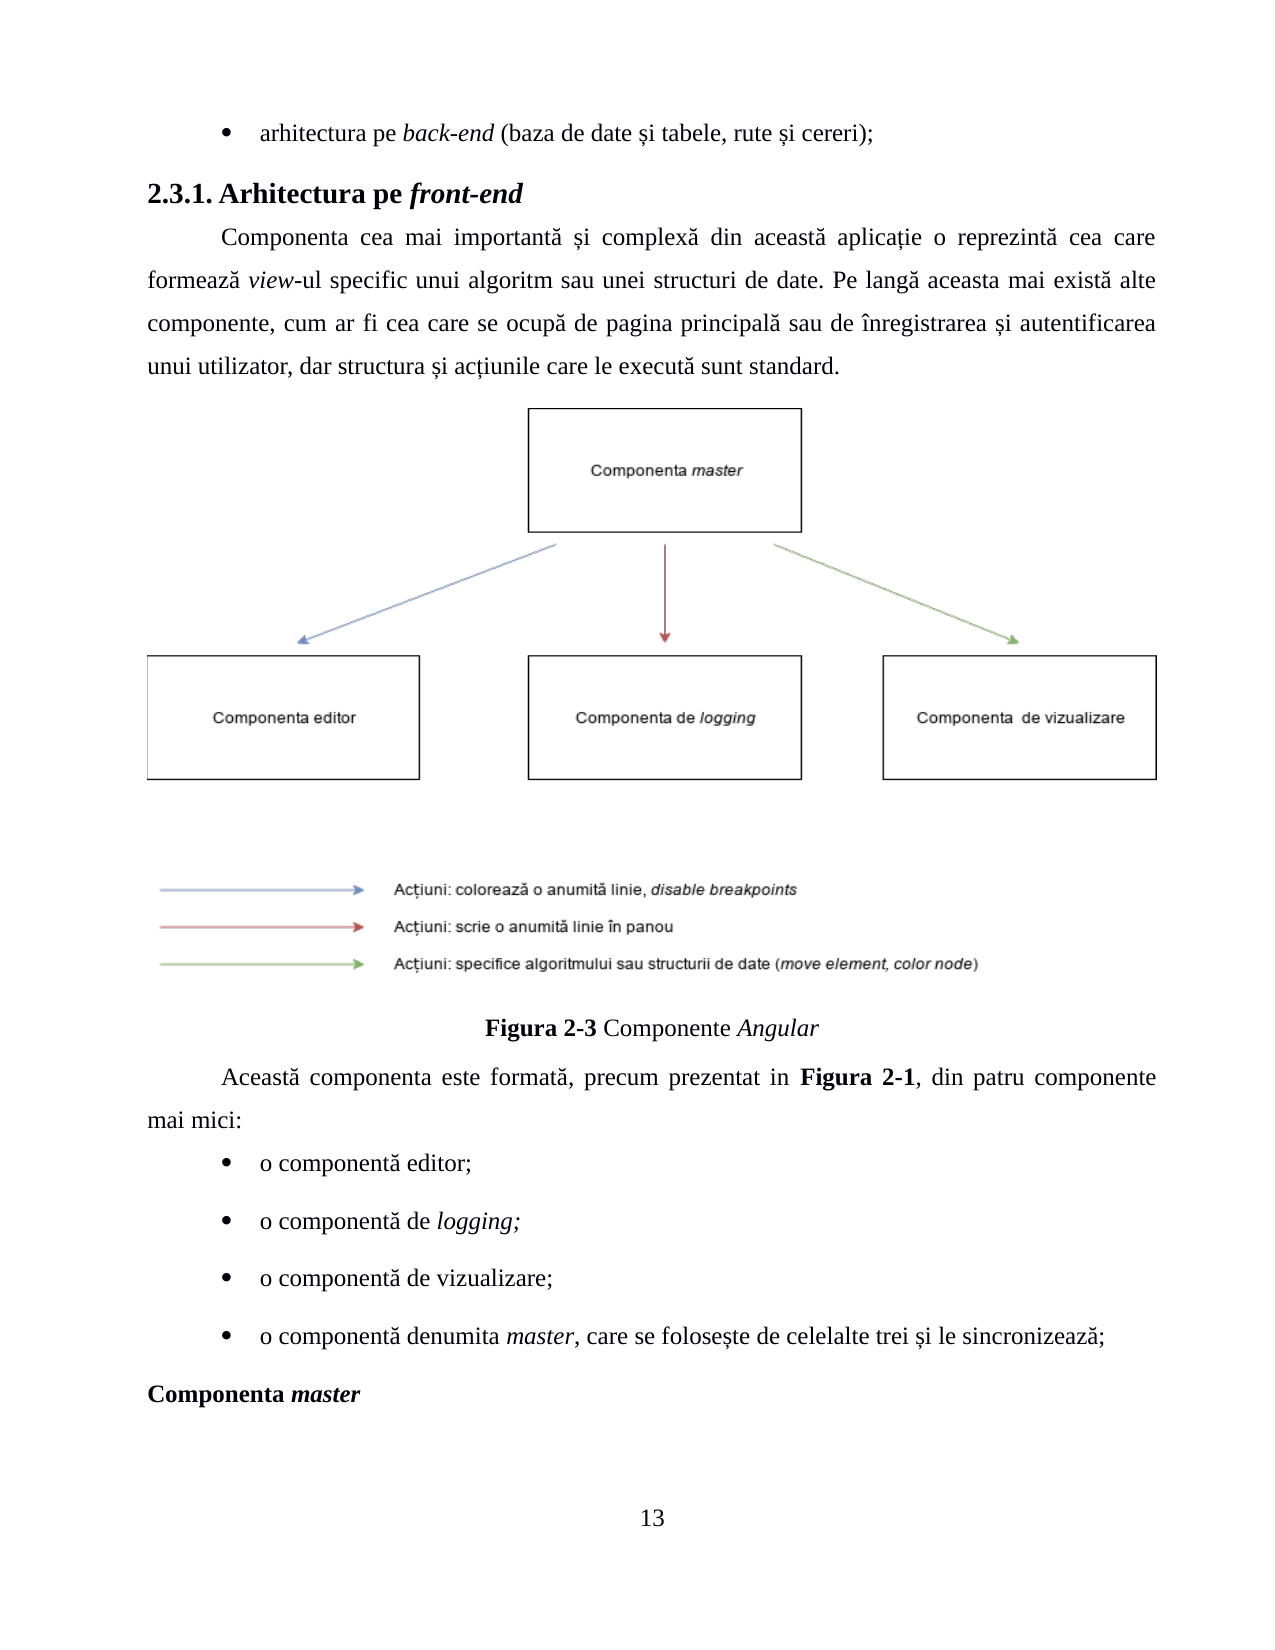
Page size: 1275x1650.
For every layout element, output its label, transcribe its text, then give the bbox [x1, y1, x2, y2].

picture [147, 408, 1157, 978]
list o componentă de logging; [222, 1206, 1157, 1234]
text Componenta master [147, 1379, 1157, 1408]
list o componentă denumita master, care se folosește de celelalte trei și le sincronizează; [222, 1321, 1157, 1350]
text Componenta cea mai importantă și complexă din această aplicație o reprezintă cea care formează view-ul specific unui algoritm sau unei structuri de date. Pe langă aceasta mai există alte componente, cum ar fi cea care se ocupă de pagina principală sau de înregistrarea și autentificarea unui utilizator, dar structura și acțiunile care le execută sunt standard. [147, 222, 1157, 380]
subtitle 2.3.1. Arhitectura pe front-end [147, 176, 1157, 209]
list arhitectura pe back-end (baza de date și tabele, rute și cereri); [222, 118, 1157, 147]
text Această componenta este formată, precum prezentat in Figura 2-1, din patru componente mai mici: [147, 1062, 1157, 1134]
list o componentă de vizualizare; [222, 1263, 1157, 1292]
text Figura 2-3 Componente Angular [147, 978, 1157, 1041]
list o componentă editor; [222, 1148, 1157, 1177]
